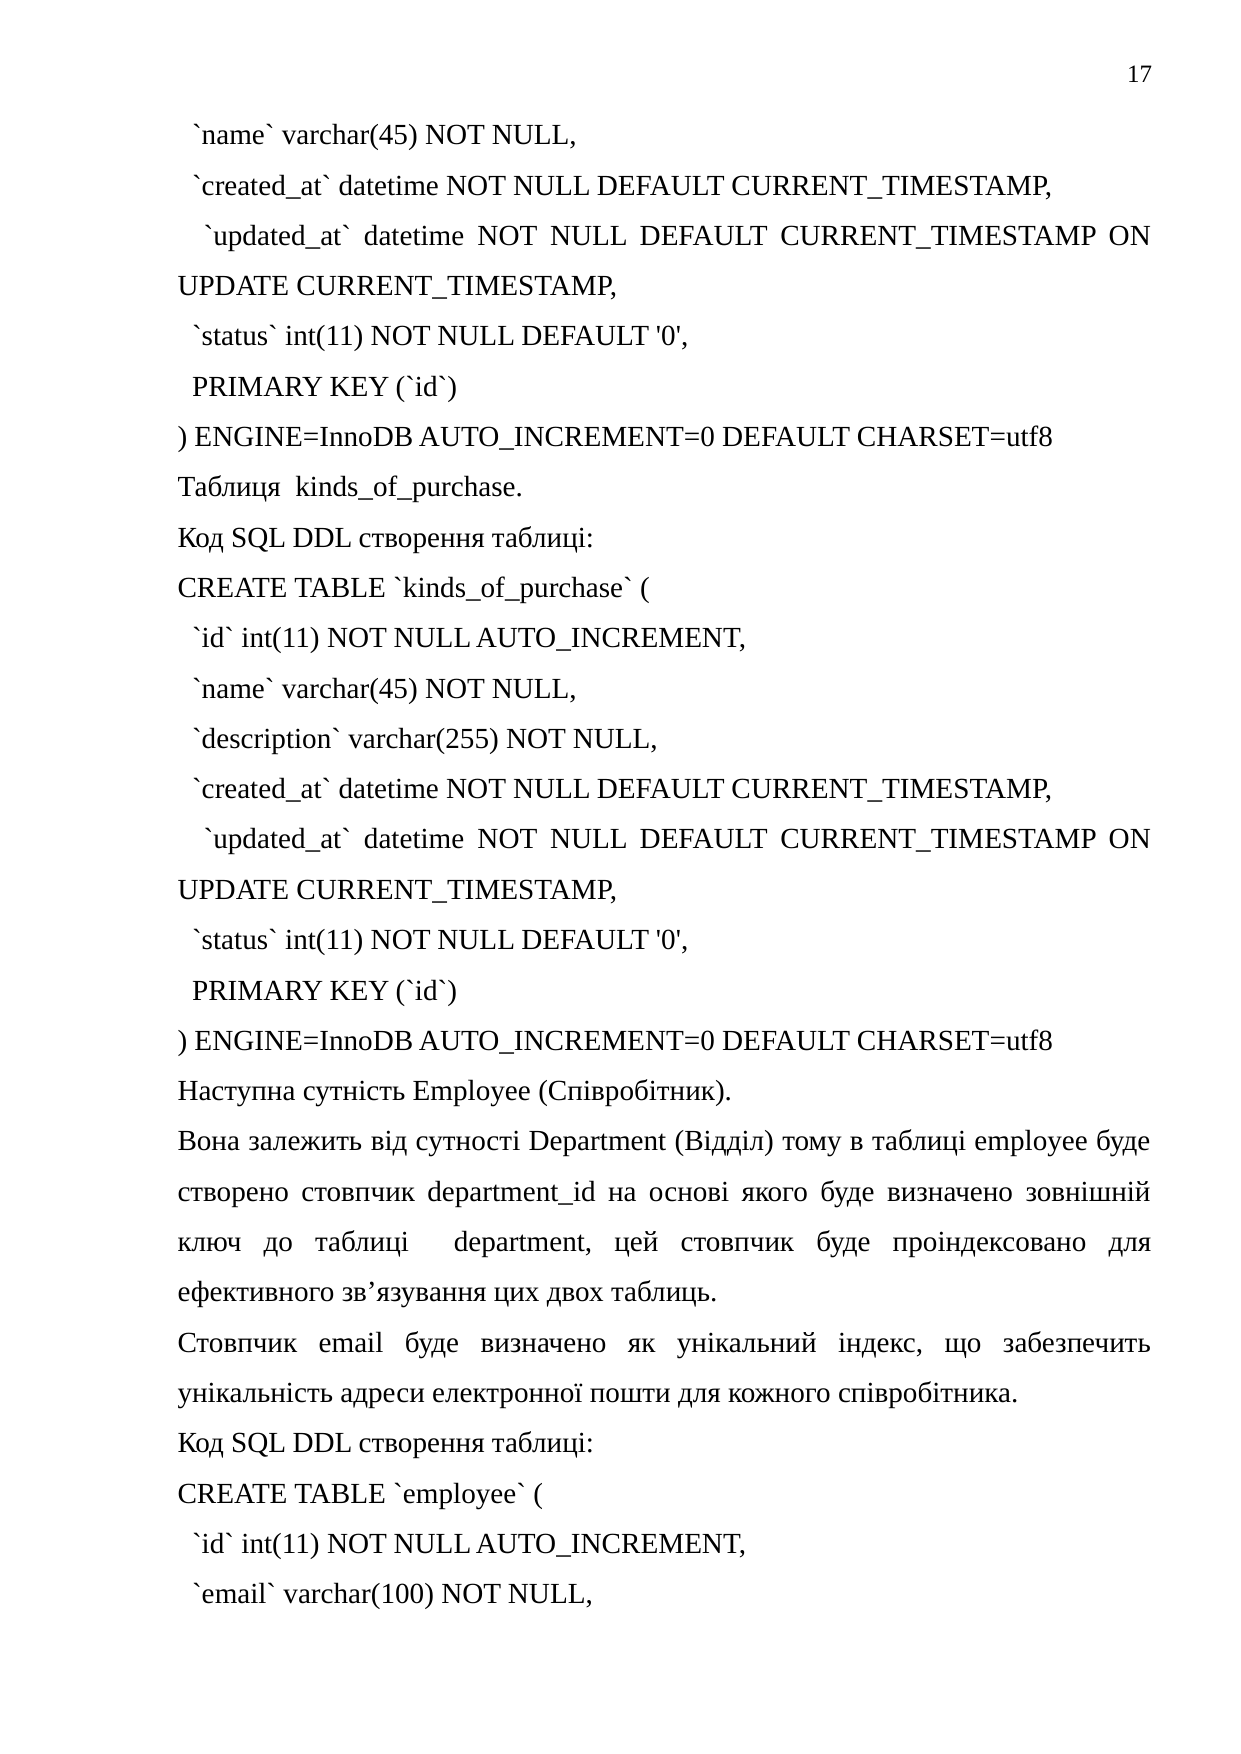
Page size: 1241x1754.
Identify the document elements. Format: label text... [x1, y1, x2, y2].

text Вона залежить від сутності Department (Відділ) тому в таблиці employee буде створено стовпчик department_id на основі якого буде визначено зовнішній ключ до таблиці department, цей стовпчик буде проіндексовано для ефективного зв’язування цих двох таблиць. [177, 1123, 1152, 1308]
text Наступна сутність Employee (Співробітник). [177, 1073, 1152, 1107]
text Стовпчик email буде визначено як унікальний індекс, що забезпечить унікальність адреси електронної пошти для кожного співробітника. [177, 1325, 1152, 1409]
text PRIMARY KEY (`id`) [177, 973, 1152, 1006]
text `status` int(11) NOT NULL DEFAULT '0', [177, 318, 1152, 352]
text PRIMARY KEY (`id`) [177, 369, 1152, 402]
text Код SQL DDL створення таблиці: [177, 520, 1152, 553]
text CREATE TABLE `employee` ( [177, 1476, 1152, 1509]
text `id` int(11) NOT NULL AUTO_INCREMENT, [177, 620, 1152, 654]
text `updated_at` datetime NOT NULL DEFAULT CURRENT_TIMESTAMP ON UPDATE CURRENT_TIMESTAMP, [177, 218, 1152, 302]
text `created_at` datetime NOT NULL DEFAULT CURRENT_TIMESTAMP, [177, 771, 1152, 805]
text `email` varchar(100) NOT NULL, [177, 1576, 1152, 1610]
text `status` int(11) NOT NULL DEFAULT '0', [177, 922, 1152, 956]
text `created_at` datetime NOT NULL DEFAULT CURRENT_TIMESTAMP, [177, 168, 1152, 201]
text ) ENGINE=InnoDB AUTO_INCREMENT=0 DEFAULT CHARSET=utf8 [177, 1023, 1152, 1056]
text `name` varchar(45) NOT NULL, [177, 671, 1152, 704]
text Таблиця kinds_of_purchase. [177, 469, 1152, 503]
text ) ENGINE=InnoDB AUTO_INCREMENT=0 DEFAULT CHARSET=utf8 [177, 419, 1152, 453]
text `description` varchar(255) NOT NULL, [177, 721, 1152, 754]
text `name` varchar(45) NOT NULL, [177, 117, 1152, 151]
text `id` int(11) NOT NULL AUTO_INCREMENT, [177, 1526, 1152, 1559]
text CREATE TABLE `kinds_of_purchase` ( [177, 570, 1152, 604]
text `updated_at` datetime NOT NULL DEFAULT CURRENT_TIMESTAMP ON UPDATE CURRENT_TIMESTAMP, [177, 822, 1152, 906]
text Код SQL DDL створення таблиці: [177, 1425, 1152, 1459]
